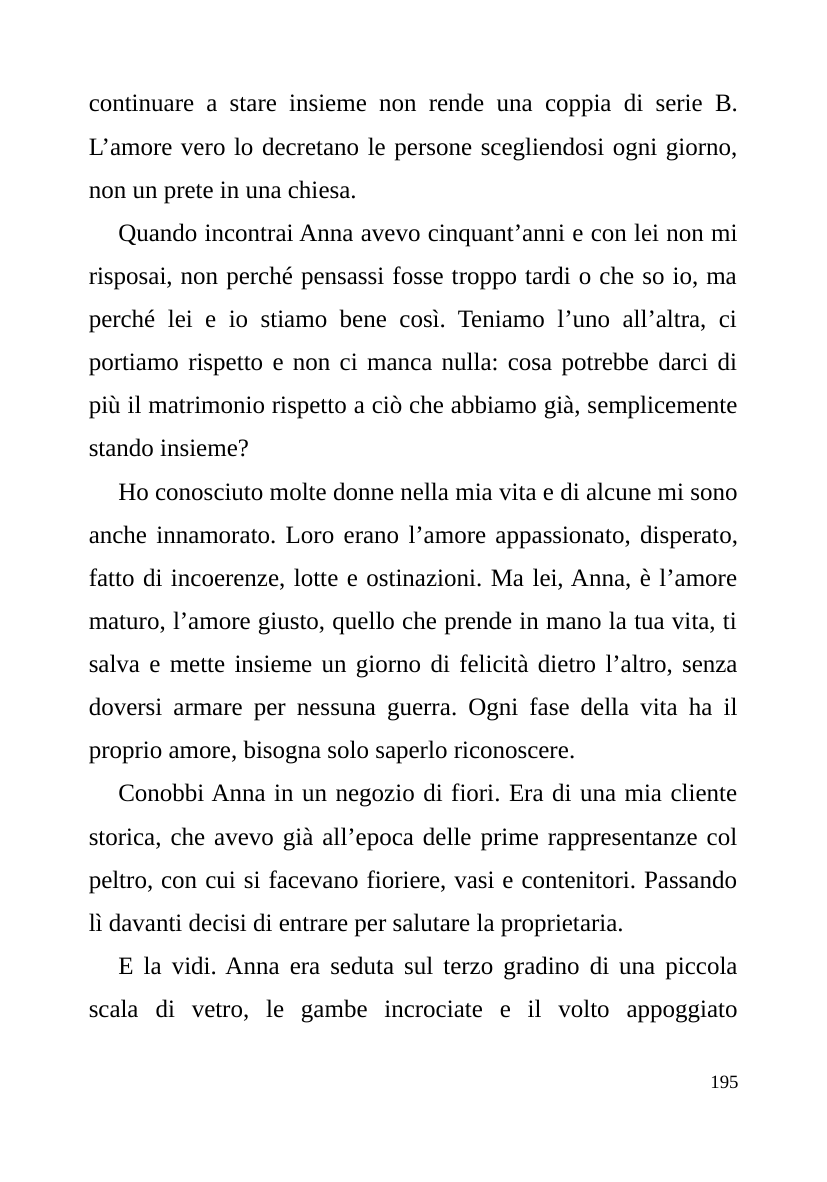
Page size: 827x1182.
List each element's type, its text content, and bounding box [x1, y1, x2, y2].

text E la vidi. Anna era seduta sul terzo gradino di una piccola scala di vetro, le gambe incrociate e il volto appoggiato [88, 951, 738, 1023]
text Conobbi Anna in un negozio di fiori. Era di una mia cliente storica, che avevo già all’epoca delle prime rappresentanze col peltro, con cui si facevano fioriere, vasi e contenitori. Passando lì davanti decisi di entrare per salutare la proprietaria. [88, 778, 738, 937]
text Ho conosciuto molte donne nella mia vita e di alcune mi sono anche innamorato. Loro erano l’amore appassionato, disperato, fatto di incoerenze, lotte e ostinazioni. Ma lei, Anna, è l’amore maturo, l’amore giusto, quello che prende in mano la tua vita, ti salva e mette insieme un giorno di felicità dietro l’altro, senza doversi armare per nessuna guerra. Ogni fase della vita ha il proprio amore, bisogna solo saperlo riconoscere. [88, 477, 738, 764]
text continuare a stare insieme non rende una coppia di serie B. L’amore vero lo decretano le persone scegliendosi ogni giorno, non un prete in una chiesa. [88, 88, 738, 203]
text Quando incontrai Anna avevo cinquant’anni e con lei non mi risposai, non perché pensassi fosse troppo tardi o che so io, ma perché lei e io stiamo bene così. Teniamo l’uno all’altra, ci portiamo rispetto e non ci manca nulla: cosa potrebbe darci di più il matrimonio rispetto a ciò che abbiamo già, semplicemente stando insieme? [88, 218, 738, 462]
